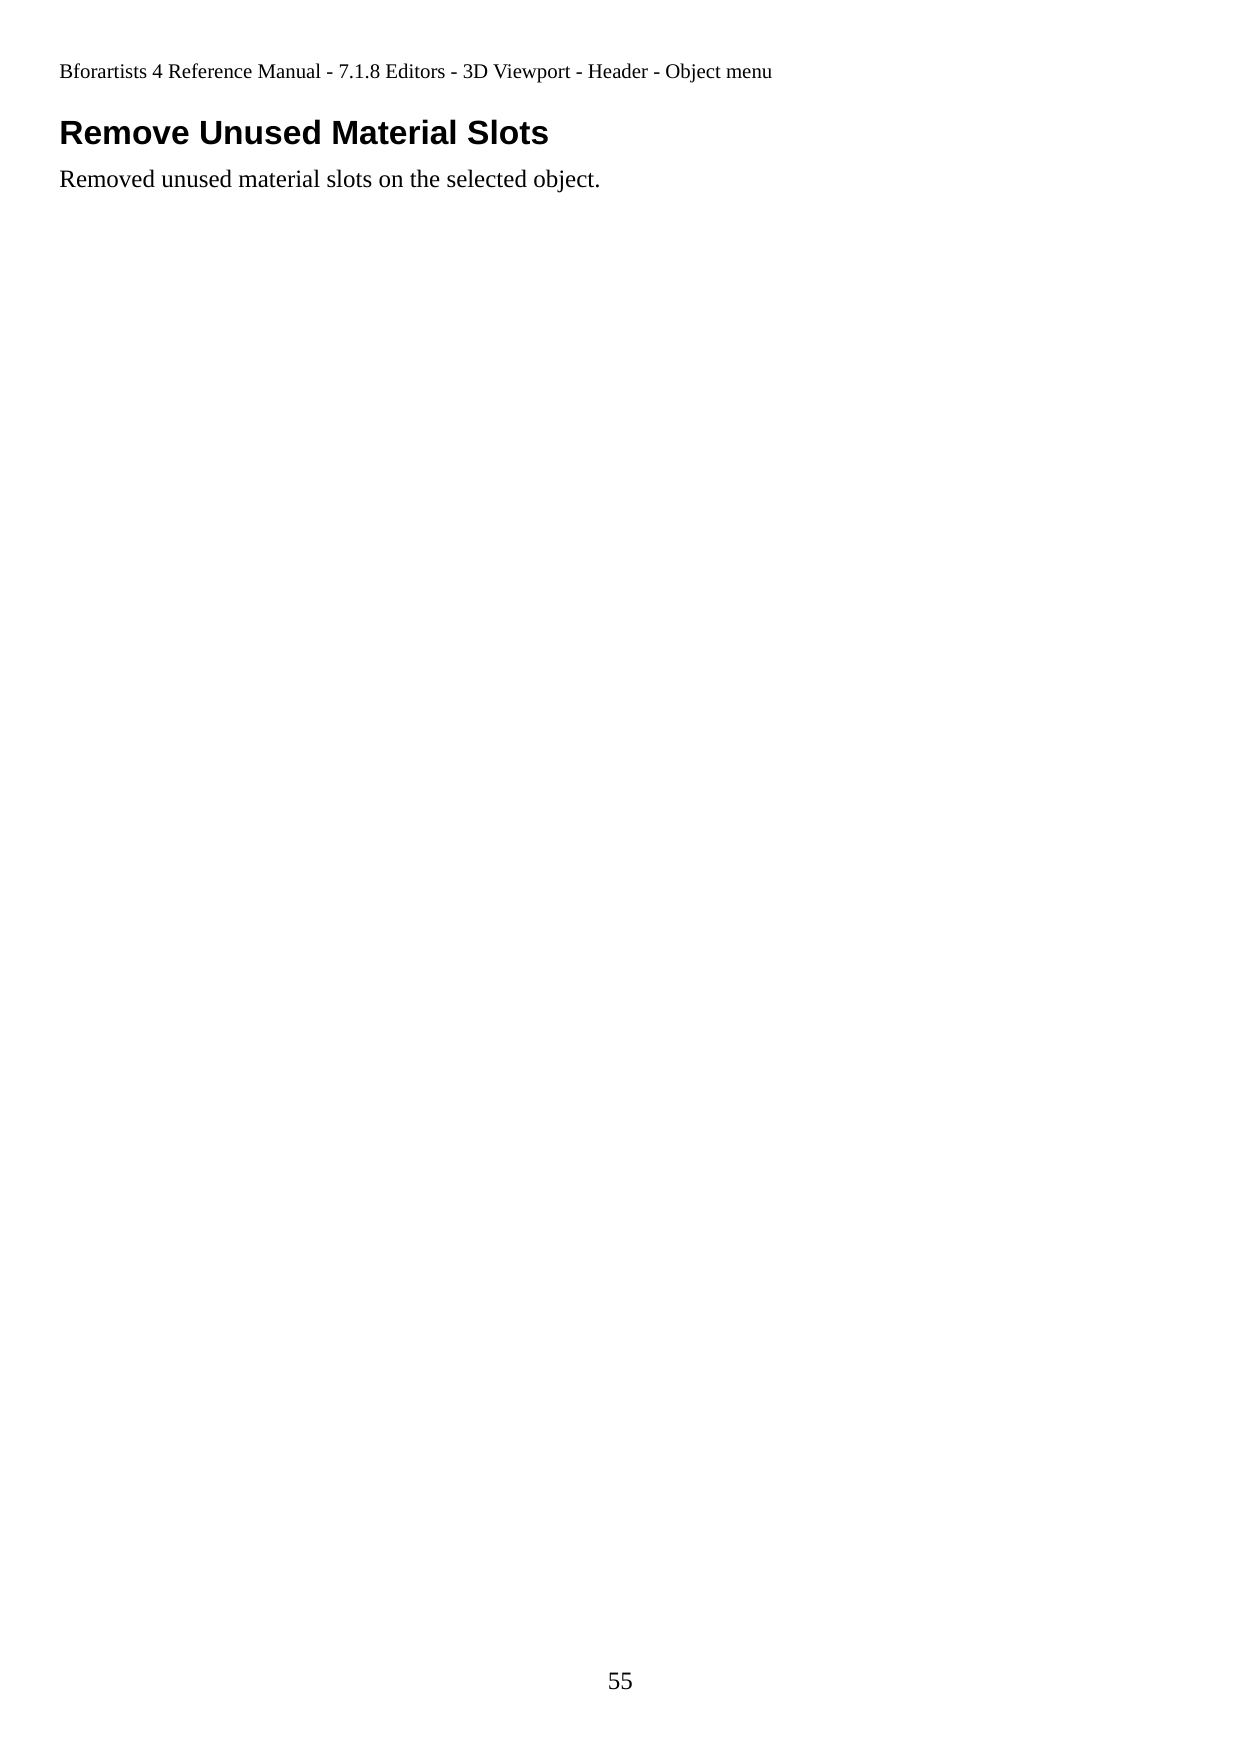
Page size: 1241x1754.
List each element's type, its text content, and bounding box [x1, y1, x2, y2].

subtitle Remove Unused Material Slots [59, 113, 1181, 151]
text Removed unused material slots on the selected object. [59, 164, 1181, 192]
